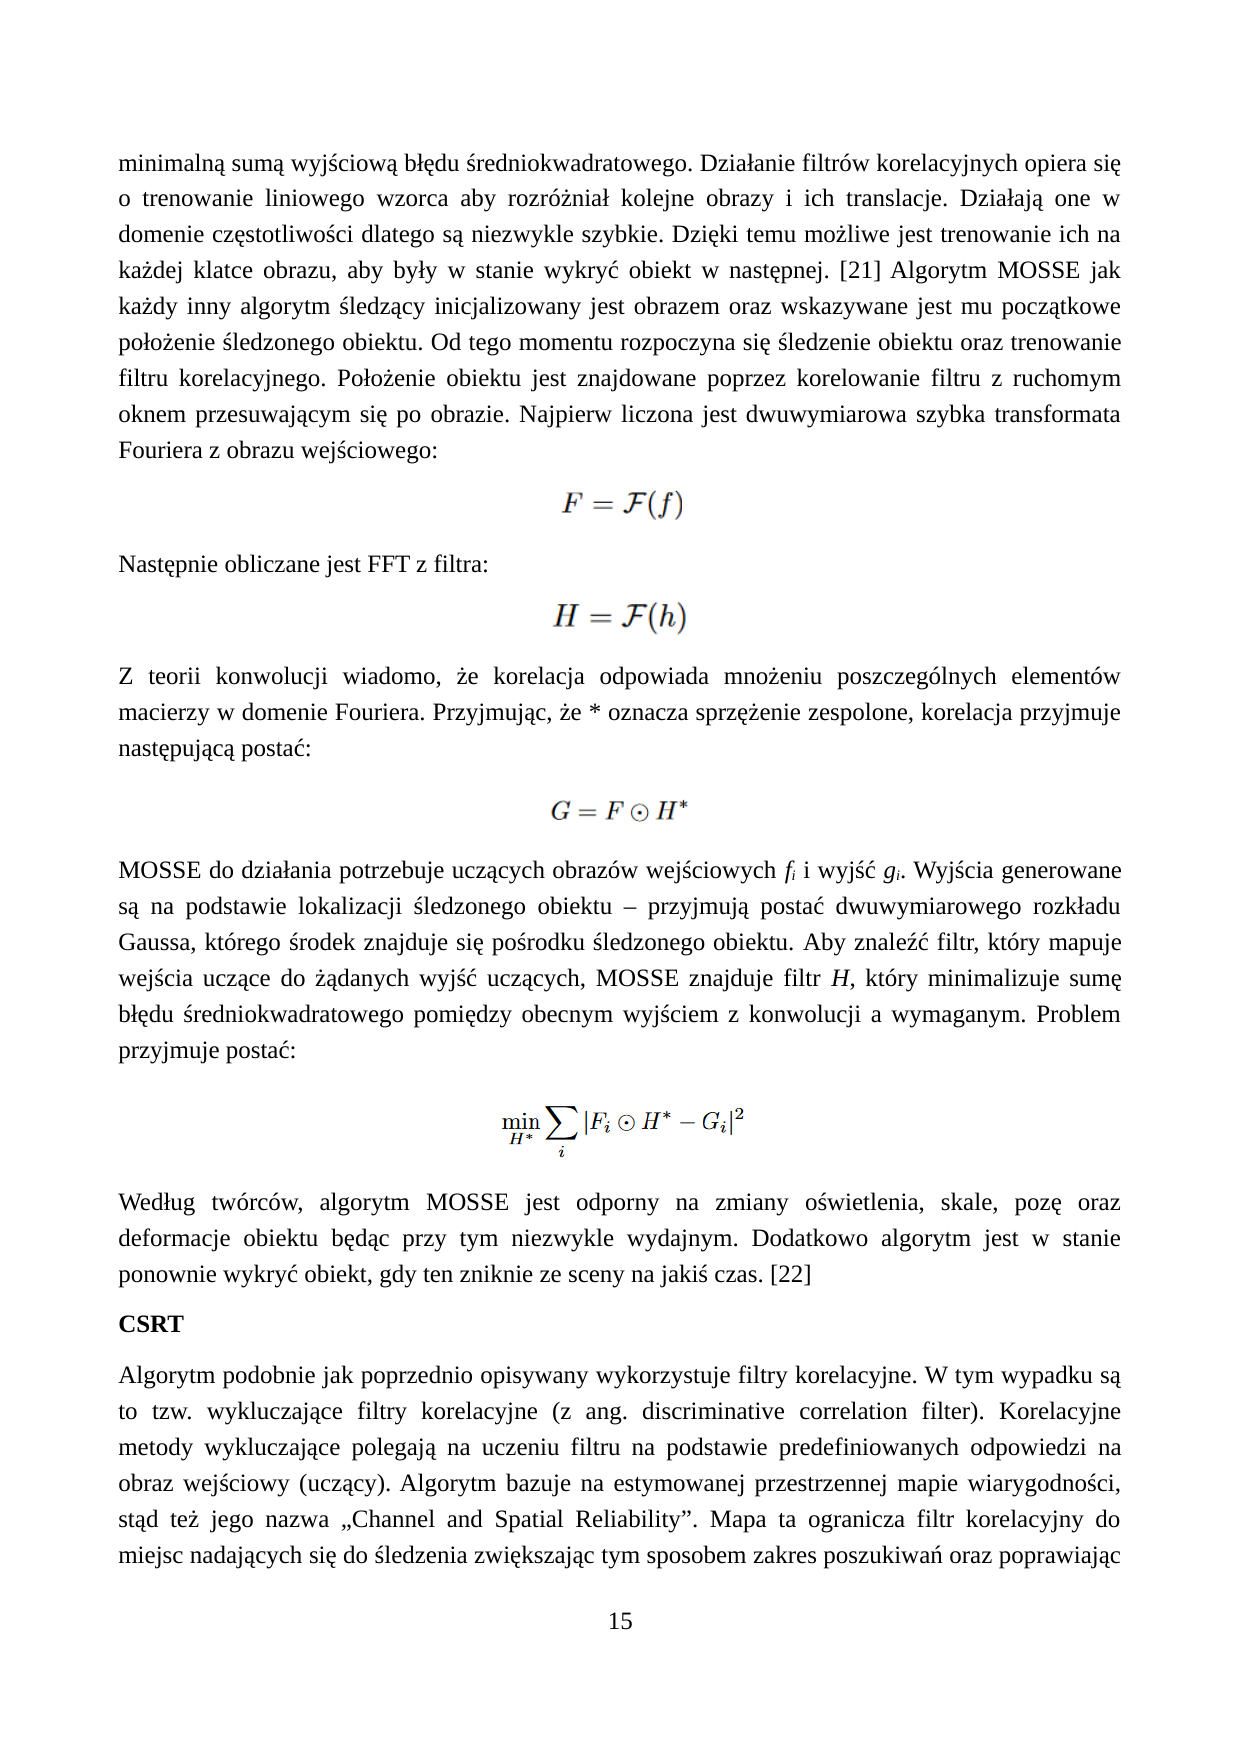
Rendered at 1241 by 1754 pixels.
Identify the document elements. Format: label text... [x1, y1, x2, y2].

text Następnie obliczane jest FFT z filtra: [118, 549, 1122, 578]
picture [549, 599, 691, 640]
text Z teorii konwolucji wiadomo, że korelacja odpowiada mnożeniu poszczególnych elementów macierzy w domenie Fouriera. Przyjmując, że * oznacza sprzężenie zespolone, korelacja przyjmuje następującą postać: [118, 661, 1122, 762]
text Według twórców, algorytm MOSSE jest odporny na zmiany oświetlenia, skale, pozę oraz deformacje obiektu będąc przy tym niezwykle wydajnym. Dodatkowo algorytm jest w stanie ponownie wykryć obiekt, gdy ten zniknie ze sceny na jakiś czas. [22] [118, 1187, 1122, 1288]
picture [481, 1085, 759, 1165]
text Algorytm podobnie jak poprzednio opisywany wykorzystuje filtry korelacyjne. W tym wypadku są to tzw. wykluczające filtry korelacyjne (z ang. discriminative correlation filter). Korelacyjne metody wykluczające polegają na uczeniu filtru na podstawie predefiniowanych odpowiedzi na obraz wejściowy (uczący). Algorytm bazuje na estymowanej przestrzennej mapie wiarygodności, stąd też jego nazwa „Channel and Spatial Reliability”. Mapa ta ogranicza filtr korelacyjny do miejsc nadających się do śledzenia zwiększając tym sposobem zakres poszukiwań oraz poprawiając [118, 1360, 1122, 1569]
text MOSSE do działania potrzebuje uczących obrazów wejściowych fi i wyjść gi. Wyjścia generowane są na podstawie lokalizacji śledzonego obiektu – przyjmują postać dwuwymiarowego rozkładu Gaussa, którego środek znajduje się pośrodku śledzonego obiektu. Aby znaleźć filtr, który mapuje wejścia uczące do żądanych wyjść uczących, MOSSE znajduje filtr H, który minimalizuje sumę błędu średniokwadratowego pomiędzy obecnym wyjściem z konwolucji a wymaganym. Problem przyjmuje postać: [118, 855, 1122, 1064]
picture [558, 485, 682, 527]
text minimalną sumą wyjściową błędu średniokwadratowego. Działanie filtrów korelacyjnych opiera się o trenowanie liniowego wzorca aby rozróżniał kolejne obrazy i ich translacje. Działają one w domenie częstotliwości dlatego są niezwykle szybkie. Dzięki temu możliwe jest trenowanie ich na każdej klatce obrazu, aby były w stanie wykryć obiekt w następnej. [21] Algorytm MOSSE jak każdy inny algorytm śledzący inicjalizowany jest obrazem oraz wskazywane jest mu początkowe położenie śledzonego obiektu. Od tego momentu rozpoczyna się śledzenie obiektu oraz trenowanie filtru korelacyjnego. Położenie obiektu jest znajdowane poprzez korelowanie filtru z ruchomym oknem przesuwającym się po obrazie. Najpierw liczona jest dwuwymiarowa szybka transformata Fouriera z obrazu wejściowego: [118, 148, 1122, 464]
text CSRT [118, 1309, 1122, 1338]
picture [539, 783, 701, 834]
